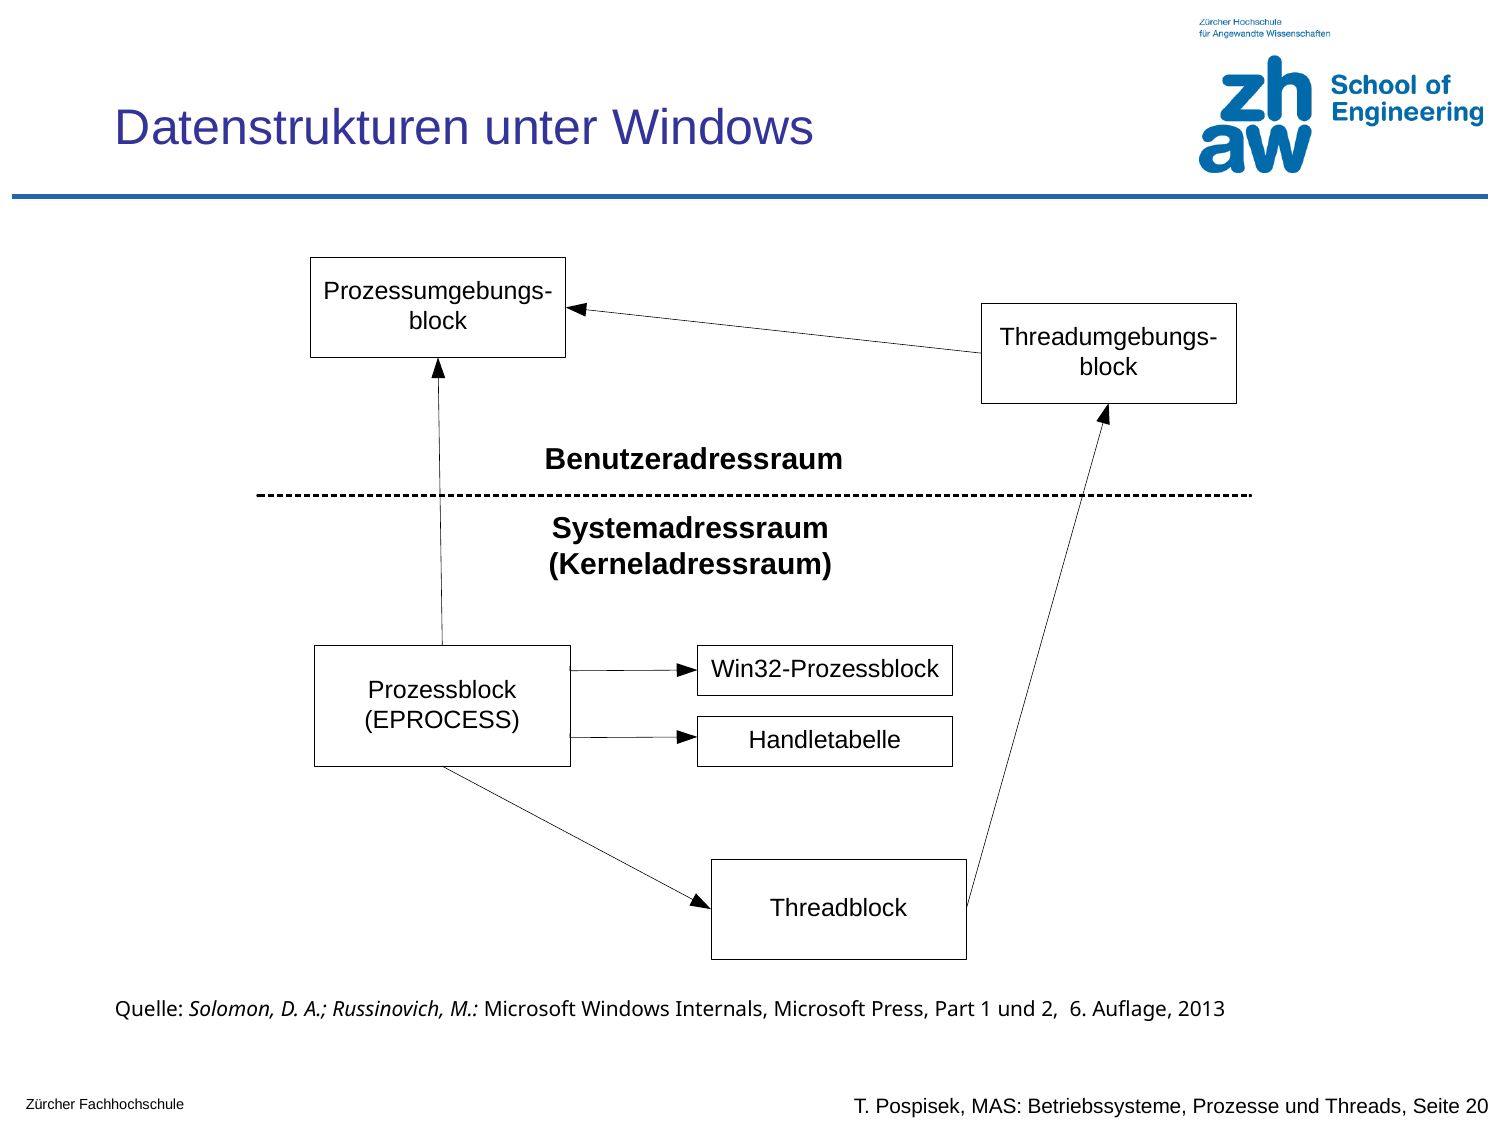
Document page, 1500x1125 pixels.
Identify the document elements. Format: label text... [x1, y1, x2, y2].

picture [252, 254, 1257, 963]
picture [1199, 19, 1483, 173]
text_box Quelle: Solomon, D. A.; Russinovich, M.: Microsoft Windows Internals, Microsoft Press, Part 1 und 2, 6. Auflage, 2013 [100, 987, 1258, 1058]
title Datenstrukturen unter Windows [99, 50, 1379, 163]
